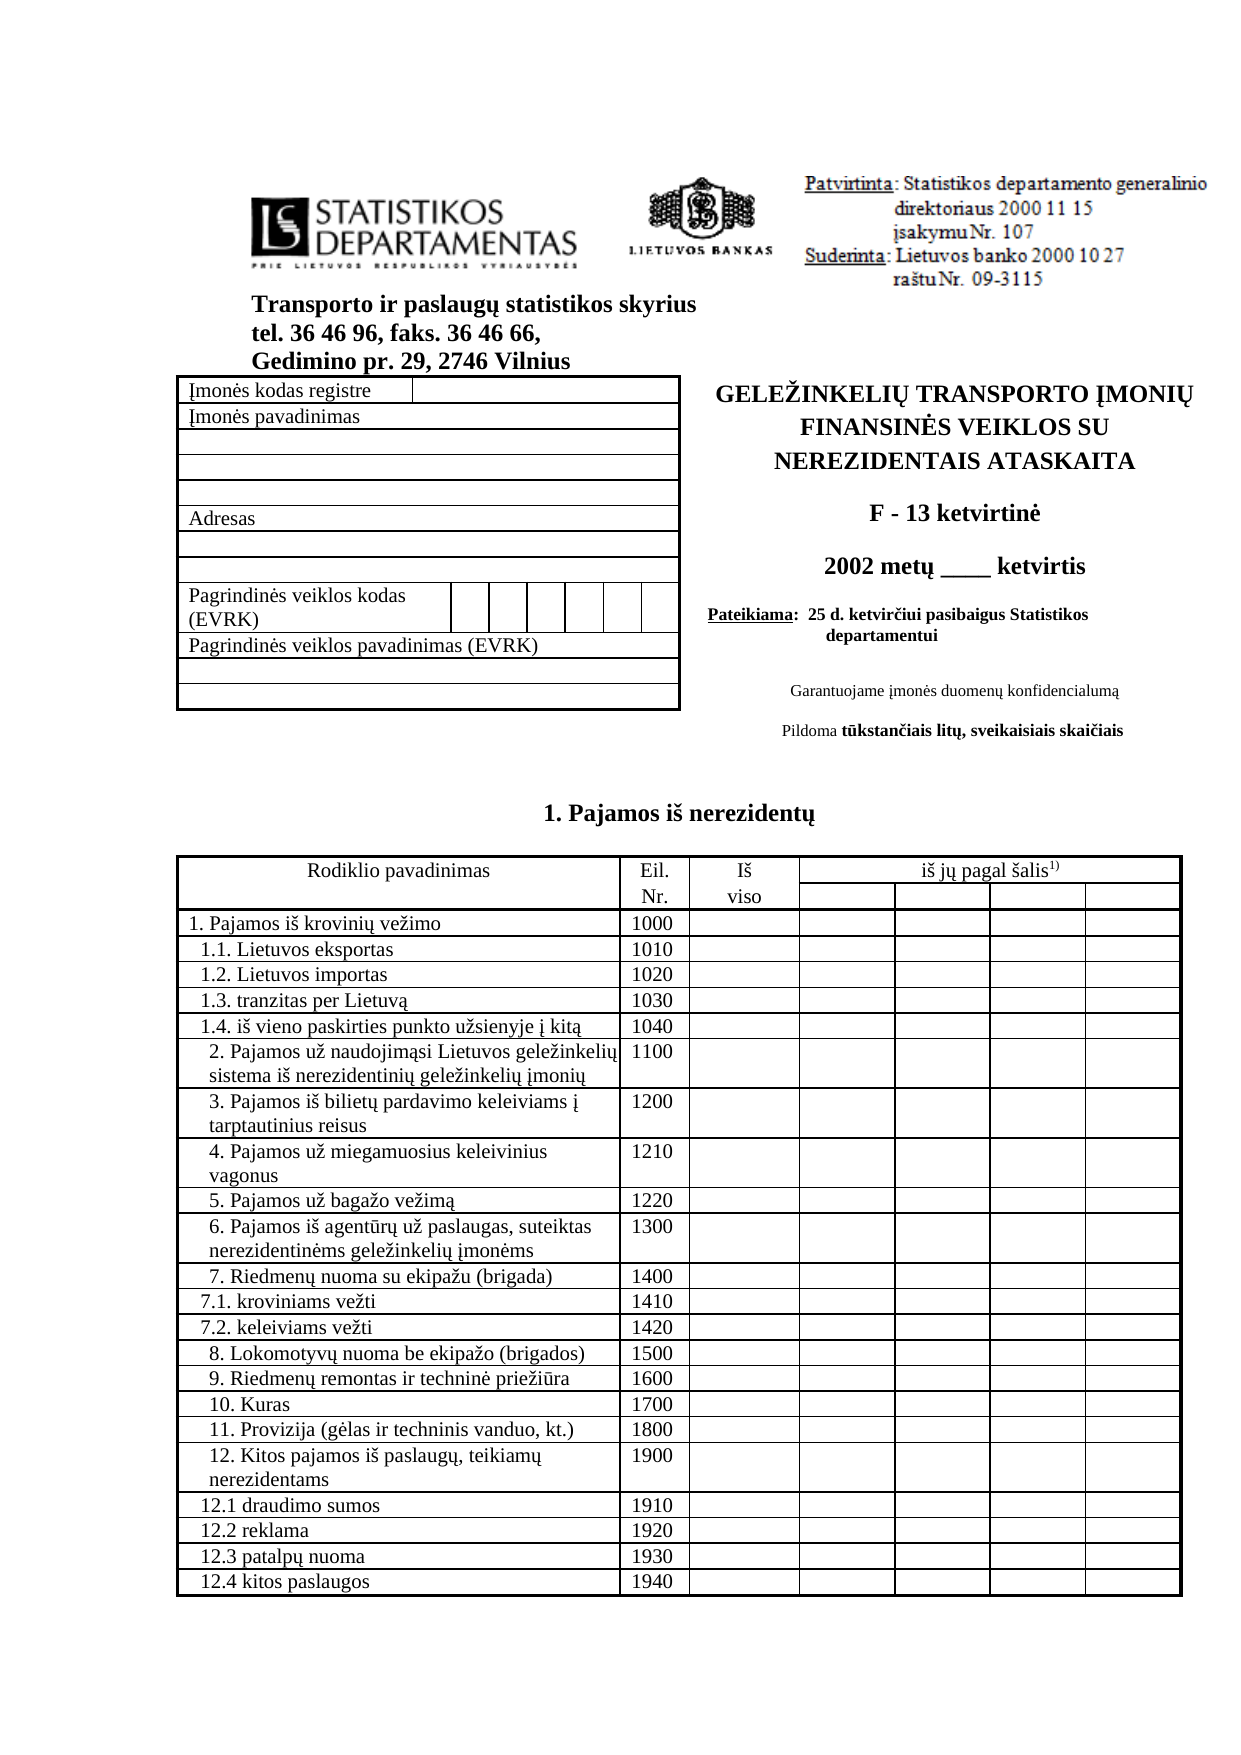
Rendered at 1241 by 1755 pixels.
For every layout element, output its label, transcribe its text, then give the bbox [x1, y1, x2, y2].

table_cell 3. Pajamos iš bilietų pardavimo keleiviams į tarptautinius reisus [179, 1089, 619, 1137]
table_cell [991, 1188, 1085, 1212]
table_header [603, 378, 641, 402]
table_cell [896, 1315, 989, 1339]
table_cell [896, 1392, 989, 1416]
table_cell 1010 [621, 937, 689, 961]
table_cell [896, 1570, 989, 1593]
table_cell 8. Lokomotyvų nuoma be ekipažo (brigados) [179, 1341, 619, 1364]
table_cell [179, 659, 678, 683]
table_cell [896, 1366, 989, 1390]
table_cell [1086, 1341, 1179, 1364]
table_cell [690, 1188, 799, 1212]
table_cell 5. Pajamos už bagažo vežimą [179, 1188, 619, 1212]
table_cell [991, 1214, 1085, 1262]
table_cell [1086, 1443, 1179, 1491]
table_cell [1086, 1089, 1179, 1137]
table_cell [690, 1366, 799, 1390]
table_cell [690, 988, 799, 1012]
table_header [565, 378, 603, 402]
table_cell [800, 1039, 894, 1087]
table_cell [991, 1366, 1085, 1390]
table_cell 1300 [621, 1214, 689, 1262]
table_cell 7. Riedmenų nuoma su ekipažu (brigada) [179, 1264, 619, 1288]
table_cell [991, 1264, 1085, 1288]
table_cell [1086, 1493, 1179, 1517]
table_cell [991, 1518, 1085, 1542]
table_cell 1420 [621, 1315, 689, 1339]
table_cell [800, 988, 894, 1012]
table_cell [800, 1341, 894, 1364]
table_cell [566, 583, 603, 631]
table_cell 1930 [621, 1544, 689, 1568]
table_cell [800, 911, 894, 935]
table_cell 1200 [621, 1089, 689, 1137]
table_cell [800, 1366, 894, 1390]
table_cell [690, 1392, 799, 1416]
table_cell [896, 1139, 989, 1187]
table_cell 12. Kitos pajamos iš paslaugų, teikiamų nerezidentams [179, 1443, 619, 1491]
table_cell [1086, 988, 1179, 1012]
table_cell [991, 1014, 1085, 1038]
table_cell 1800 [621, 1417, 689, 1441]
table_cell [991, 1570, 1085, 1593]
table_cell [1086, 884, 1179, 908]
table_cell [179, 481, 678, 505]
table_cell 12.1 draudimo sumos [179, 1493, 619, 1517]
table_cell 7.2. keleiviams vežti [179, 1315, 619, 1339]
table_header Iš [690, 858, 799, 882]
table_cell [690, 1289, 799, 1313]
table_cell [1086, 1139, 1179, 1187]
table_cell [690, 962, 799, 986]
table_cell 1920 [621, 1518, 689, 1542]
table_cell [1086, 1014, 1179, 1038]
table_header Rodiklio pavadinimas [179, 858, 619, 882]
table_header iš jų pagal šalis1) [800, 858, 1179, 882]
table_cell 12.2 reklama [179, 1518, 619, 1542]
table_cell [991, 1544, 1085, 1568]
table_cell Adresas [179, 506, 678, 530]
table_cell [800, 1315, 894, 1339]
table_cell [896, 1188, 989, 1212]
table_cell [1086, 962, 1179, 986]
table_cell [690, 1493, 799, 1517]
table_cell 1.2. Lietuvos importas [179, 962, 619, 986]
text Gedimino pr. 29, 2746 Vilnius [177, 346, 1181, 375]
table_cell [800, 1493, 894, 1517]
table_cell [800, 1139, 894, 1187]
table_cell [896, 1443, 989, 1491]
table_cell [800, 1289, 894, 1313]
table_cell Pagrindinės veiklos pavadinimas (EVRK) [179, 633, 678, 657]
table_cell [690, 1341, 799, 1364]
table_cell 1600 [621, 1366, 689, 1390]
table_cell 1. Pajamos iš krovinių vežimo [179, 911, 619, 935]
table_cell 12.4 kitos paslaugos [179, 1570, 619, 1593]
table_cell [896, 1544, 989, 1568]
table_cell 1910 [621, 1493, 689, 1517]
table_cell [690, 1264, 799, 1288]
table_cell [690, 1544, 799, 1568]
table_cell [896, 1039, 989, 1087]
table_cell [991, 1315, 1085, 1339]
table_cell [896, 884, 989, 908]
table_cell [896, 1089, 989, 1137]
table_cell 6. Pajamos iš agentūrų už paslaugas, suteiktas nerezidentinėms geležinkelių įmonėms [179, 1214, 619, 1262]
table_cell [1086, 1392, 1179, 1416]
table_cell [896, 911, 989, 935]
table_cell [1086, 1039, 1179, 1087]
table_cell [690, 1443, 799, 1491]
table_cell [690, 1518, 799, 1542]
table_cell [1086, 1289, 1179, 1313]
table_cell [528, 583, 564, 631]
table_cell [690, 1315, 799, 1339]
table_cell [179, 532, 678, 556]
table_cell [991, 1039, 1085, 1087]
table_cell [991, 1392, 1085, 1416]
table_cell [896, 1264, 989, 1288]
table_cell [896, 1014, 989, 1038]
table_cell [452, 583, 488, 631]
table_cell [991, 1493, 1085, 1517]
table_cell [991, 962, 1085, 986]
table_cell [896, 1493, 989, 1517]
table_cell 1.3. tranzitas per Lietuvą [179, 988, 619, 1012]
table_cell 1.4. iš vieno paskirties punkto užsienyje į kitą [179, 1014, 619, 1038]
table_cell viso [690, 882, 799, 908]
table_cell 1400 [621, 1264, 689, 1288]
text Transporto ir paslaugų statistikos skyrius [177, 289, 1181, 318]
table_cell [1086, 937, 1179, 961]
table_cell [690, 1039, 799, 1087]
table_header [451, 378, 489, 402]
table_cell [800, 1443, 894, 1491]
table_cell [800, 1264, 894, 1288]
table_cell [1086, 1544, 1179, 1568]
table_cell [991, 1341, 1085, 1364]
table_cell 1020 [621, 962, 689, 986]
table_cell [1086, 1570, 1179, 1593]
table_cell 12.3 patalpų nuoma [179, 1544, 619, 1568]
table_cell [800, 937, 894, 961]
table_cell [690, 1570, 799, 1593]
table_cell [690, 937, 799, 961]
table_cell [991, 911, 1085, 935]
table_cell [991, 937, 1085, 961]
table_cell [800, 1188, 894, 1212]
table_cell [179, 455, 678, 479]
table_cell 1940 [621, 1570, 689, 1593]
table_cell 4. Pajamos už miegamuosius keleivinius vagonus [179, 1139, 619, 1187]
table_cell 1100 [621, 1039, 689, 1087]
table_cell [179, 430, 678, 453]
table_cell 1220 [621, 1188, 689, 1212]
table_header [641, 378, 678, 402]
table_cell [991, 988, 1085, 1012]
table_cell 1.1. Lietuvos eksportas [179, 937, 619, 961]
table_cell [1086, 1214, 1179, 1262]
text tel. 36 46 96, faks. 36 46 66, [177, 318, 1181, 346]
table_header [413, 378, 451, 402]
table_cell [1086, 1315, 1179, 1339]
table_cell [800, 1417, 894, 1441]
table_cell [690, 911, 799, 935]
table_cell 1210 [621, 1139, 689, 1187]
table_cell [179, 882, 619, 908]
table_cell [800, 1014, 894, 1038]
table_cell 1030 [621, 988, 689, 1012]
table_cell [991, 1443, 1085, 1491]
table_cell [690, 1089, 799, 1137]
table_cell [179, 684, 678, 708]
table_cell [642, 583, 678, 631]
table_cell [800, 1392, 894, 1416]
table_cell [991, 1417, 1085, 1441]
table_cell [800, 1089, 894, 1137]
table_cell [1086, 1264, 1179, 1288]
table_cell [179, 558, 678, 582]
table_cell 11. Provizija (gėlas ir techninis vanduo, kt.) [179, 1417, 619, 1441]
table_cell 1040 [621, 1014, 689, 1038]
table_cell [690, 1139, 799, 1187]
table_cell [896, 962, 989, 986]
table_cell [896, 1417, 989, 1441]
table_cell [896, 988, 989, 1012]
table_cell [991, 884, 1085, 908]
table_cell [896, 937, 989, 961]
table_header Eil. [621, 858, 689, 882]
table_cell [896, 1289, 989, 1313]
table_header Įmonės kodas registre [179, 378, 412, 402]
table_cell [1086, 1518, 1179, 1542]
table_cell [1086, 911, 1179, 935]
table_cell 2. Pajamos už naudojimąsi Lietuvos geležinkelių sistema iš nerezidentinių geležinkelių įmonių [179, 1039, 619, 1087]
table_cell [896, 1518, 989, 1542]
table_cell [800, 1214, 894, 1262]
table_cell [1086, 1188, 1179, 1212]
table_cell Nr. [621, 882, 689, 908]
table_cell [800, 884, 894, 908]
table_cell 9. Riedmenų remontas ir techninė priežiūra [179, 1366, 619, 1390]
table_cell [1086, 1417, 1179, 1441]
table_header [489, 378, 527, 402]
table_cell 1900 [621, 1443, 689, 1491]
table_cell [896, 1214, 989, 1262]
table_cell [991, 1089, 1085, 1137]
table_cell 7.1. kroviniams vežti [179, 1289, 619, 1313]
table_cell [800, 962, 894, 986]
table_cell [800, 1570, 894, 1593]
text 1. Pajamos iš nerezidentų [177, 798, 1181, 826]
table_cell [490, 583, 526, 631]
table_cell [1086, 1366, 1179, 1390]
table_cell 10. Kuras [179, 1392, 619, 1416]
table_cell [991, 1139, 1085, 1187]
table_cell 1000 [621, 911, 689, 935]
table_cell [896, 1341, 989, 1364]
table_cell [604, 583, 641, 631]
table_cell [690, 1014, 799, 1038]
table_cell 1700 [621, 1392, 689, 1416]
table_cell [800, 1544, 894, 1568]
table_cell [690, 1417, 799, 1441]
table_cell 1500 [621, 1341, 689, 1364]
table_cell [690, 1214, 799, 1262]
table_cell 1410 [621, 1289, 689, 1313]
table_cell Įmonės pavadinimas [179, 404, 678, 428]
table_cell [800, 1518, 894, 1542]
table_header [527, 378, 565, 402]
table_cell [991, 1289, 1085, 1313]
table_cell Pagrindinės veiklos kodas (EVRK) [179, 583, 450, 631]
